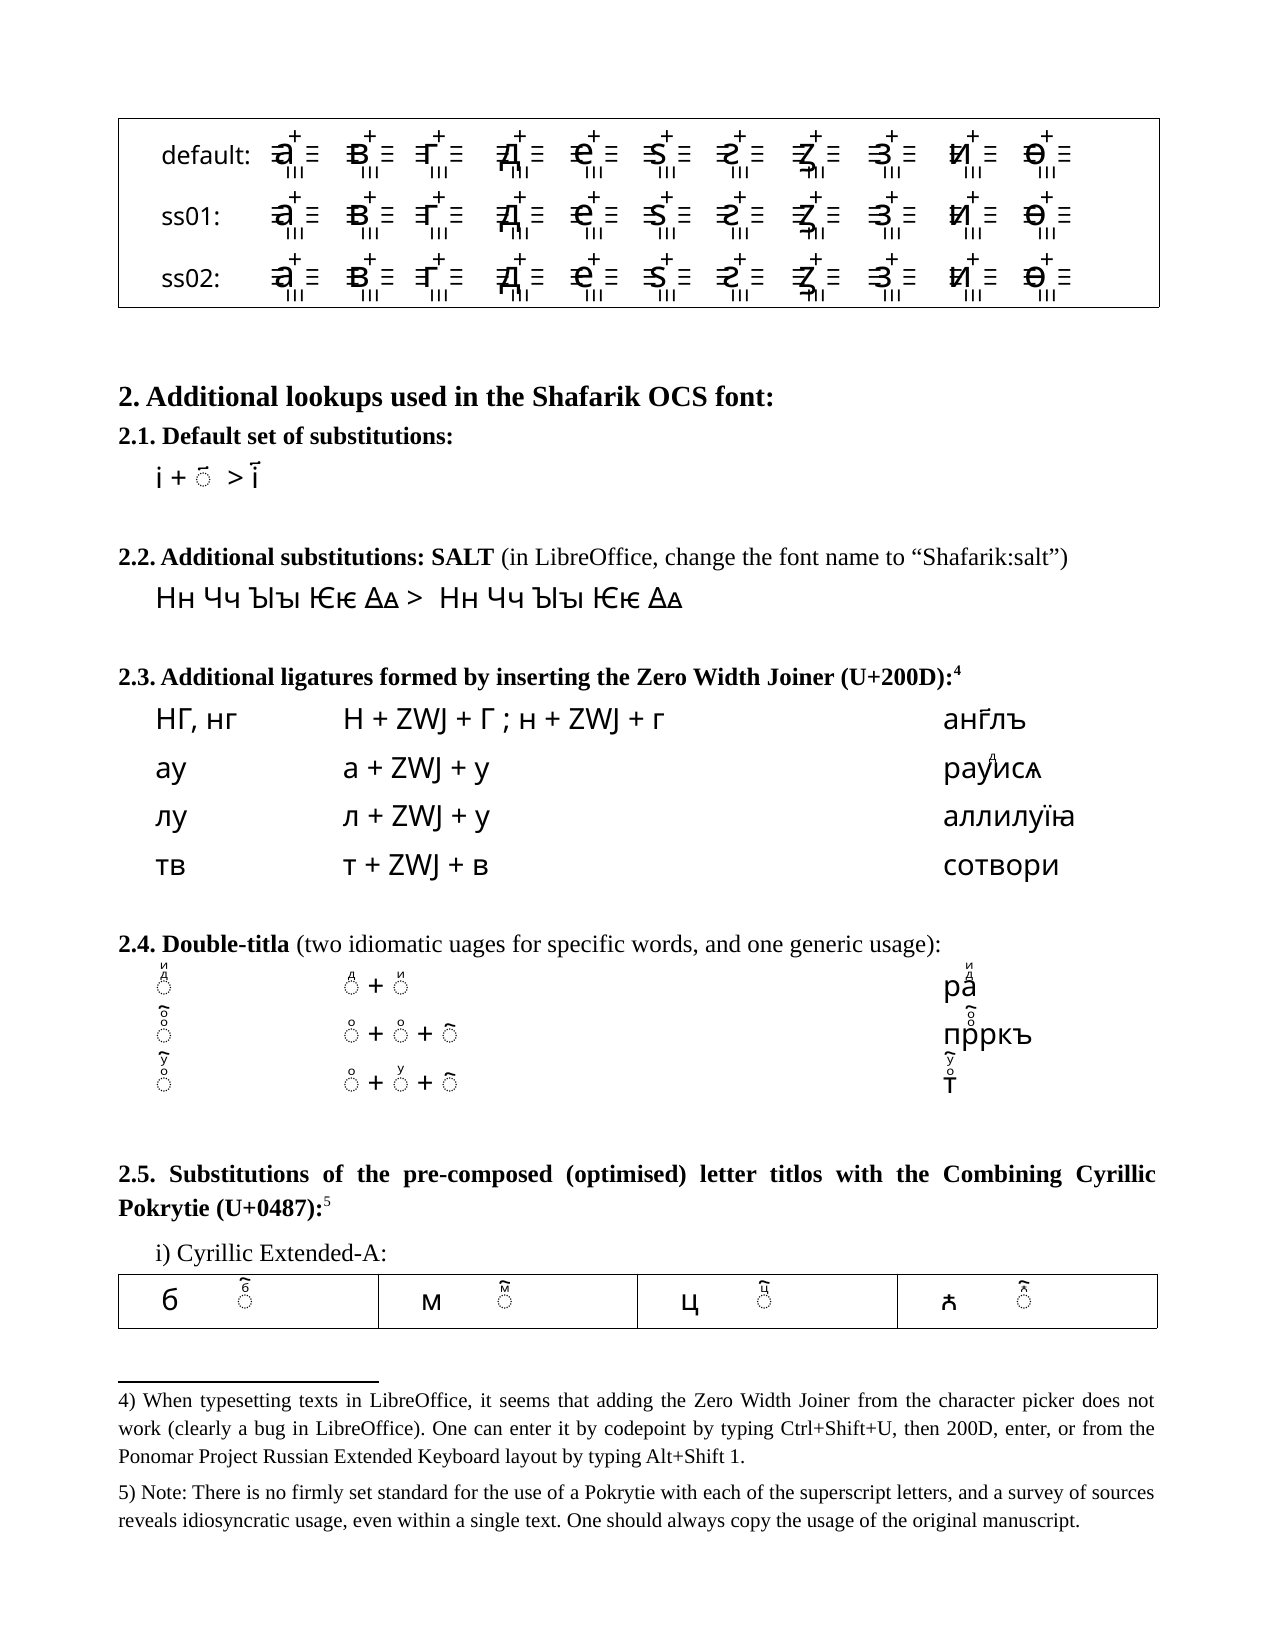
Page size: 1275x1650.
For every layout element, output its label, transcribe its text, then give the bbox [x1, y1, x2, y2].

table_header ц ◌ⷰ҇ [638, 1275, 897, 1328]
table_header б ◌ⷠ҇ [119, 1275, 378, 1328]
table_header м ◌ⷨ҇ [379, 1275, 637, 1328]
text 2. Additional lookups used in the Shafarik OCS font: [118, 379, 1157, 413]
text 2.2. Additional substitutions: SALT (in LibreOffice, change the font name to “Shafarik:salt”) [118, 542, 1157, 570]
text 2.3. Additional ligatures formed by inserting the Zero Width Joiner (U+200D): [118, 662, 1157, 691]
text ) Note: There is no firmly set standard for the use of a Pokrytie with each of the superscript letters, and a survey of sources reveals idiosyncratic usage, even within a single text. One should always copy the usage of the original manuscript. [118, 1480, 1157, 1532]
table_cell default: а꙲ в꙲ г꙲ д꙲ е꙲ ѕ꙲ ꙅ꙲ ꙁ꙲ з꙲ и꙲ ѳ꙲ ss01: а꙲ в꙲ г꙲ д꙲ е꙲ ѕ꙲ ꙅ꙲ ꙁ꙲ з꙲ и꙲ ѳ꙲ ss02: а꙲ в꙲ г꙲ д꙲ е꙲ ѕ꙲ ꙅ꙲ ꙁ꙲ з꙲ и꙲ ѳ꙲ [119, 119, 1159, 307]
text Н‍Г, н‍г Н + ZWJ + Г ; н + ZWJ + г ан‍г҃лъ [118, 698, 1157, 738]
table_header ꙉ ◌ⷸ҇ [898, 1275, 1157, 1328]
text 2.4. Double-titla (two idiomatic uages for specific words, and one generic usage): [118, 929, 1157, 958]
text л‍у л + ZWJ + у аллил‍уїꙗ [118, 796, 1157, 835]
text ) When typesetting texts in LibreOffice, it seems that adding the Zero Width Joiner from the character picker does not work (clearly a bug in LibreOffice). One can enter it by codepoint by typing Ctrl+Shift+U, then 200D, enter, or from the Ponomar Project Russian Extended Keyboard layout by typing Alt+Shift 1. [118, 1388, 1157, 1468]
text т‍в т + ZWJ + в сот‍вори [118, 844, 1157, 884]
text i) Cyrillic Extended-A: [118, 1238, 1157, 1266]
text і + ◌҃ > і҃ [118, 457, 1157, 497]
text Нн Чч Ꙑꙑ Ѥѥ Ꙙꙙ > Нн Чч Ꙑꙑ Ѥѥ Ꙙꙙ [118, 578, 1157, 617]
text а‍у а + ZWJ + у ра‍уⷣисѧ [118, 747, 1157, 787]
text ◌ⷪꙷ҇ ◌ⷪ + ◌ꙷ + ◌҇ тⷪꙷ҇ [118, 1062, 1157, 1102]
text 2.5. Substitutions of the pre-composed (optimised) letter titlos with the Combining Cyrillic Pokrytie (U+0487): [118, 1159, 1157, 1221]
text ◌ⷪⷪ҇ ◌ⷪ + ◌ⷪ + ◌҇ прⷪⷪ҇ркъ [118, 1014, 1157, 1053]
text 2.1. Default set of substitutions: [118, 421, 1157, 449]
text ◌ⷣꙵ ◌ⷣ + ◌ꙵ раⷣꙵ [118, 965, 1157, 1005]
